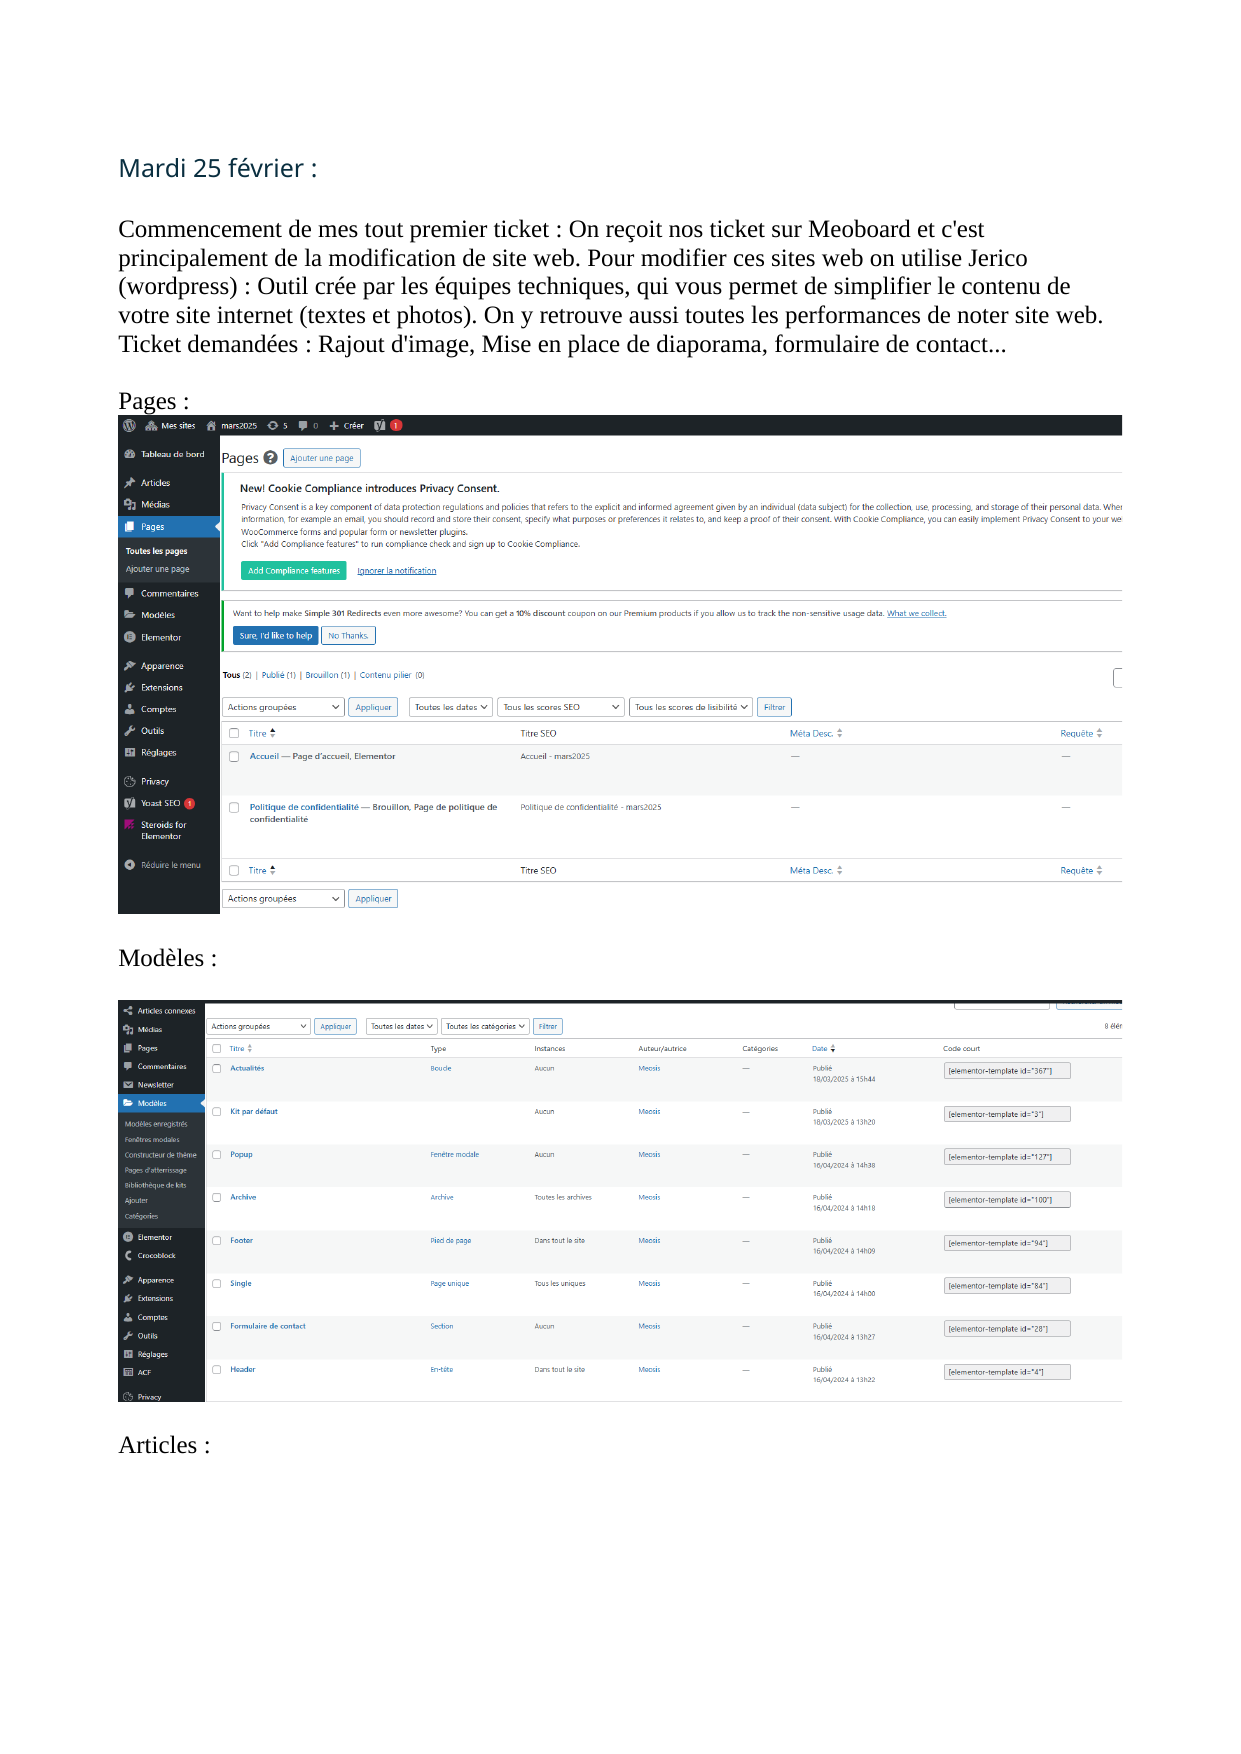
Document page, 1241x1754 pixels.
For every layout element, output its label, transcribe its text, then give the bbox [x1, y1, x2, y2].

text Ticket demandées : Rajout d'image, Mise en place de diaporama, formulaire de contact... [118, 329, 1122, 358]
text Modèles : [118, 943, 1122, 971]
subtitle Mardi 25 février : [118, 151, 1122, 185]
text Pages : [118, 386, 1122, 415]
text Articles : [118, 1430, 1122, 1459]
text Commencement de mes tout premier ticket : On reçoit nos ticket sur Meoboard et c'est principalement de la modification de site web. Pour modifier ces sites web on utilise Jerico (wordpress) : Outil crée par les équipes techniques, qui vous permet de simplifier le contenu de votre site internet (textes et photos). On y retrouve aussi toutes les performances de noter site web. [118, 214, 1122, 329]
